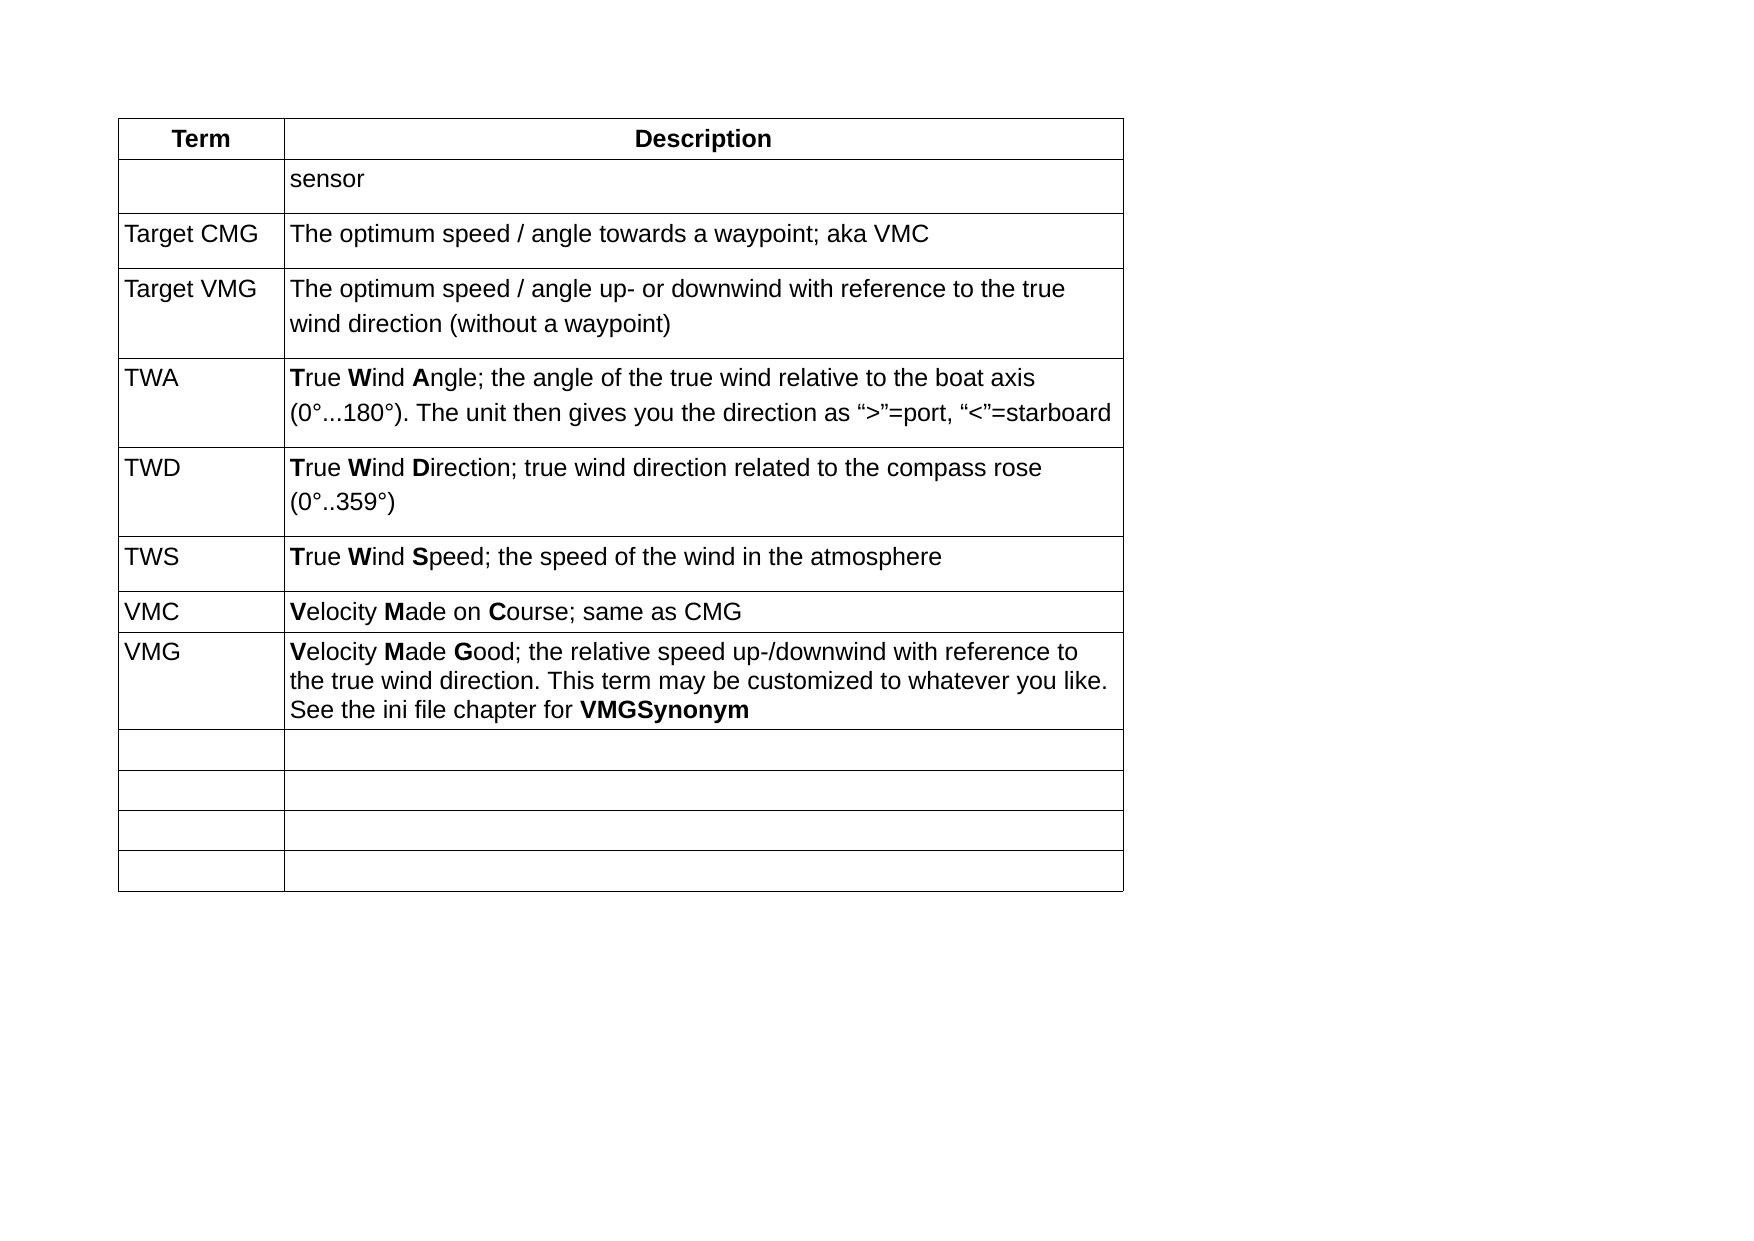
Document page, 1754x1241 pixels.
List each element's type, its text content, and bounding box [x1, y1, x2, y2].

table_cell VMG [119, 633, 284, 729]
table_cell The optimum speed / angle towards a waypoint; aka VMC [285, 214, 1123, 268]
table_cell Target VMG [119, 269, 284, 358]
table_cell Velocity Made on Course; same as CMG [285, 592, 1123, 632]
table_cell [119, 160, 284, 213]
table_cell TWA [119, 359, 284, 447]
table_cell Velocity Made Good; the relative speed up-/downwind with reference to the true wind direction. This term may be customized to whatever you like. See the ini file chapter for VMGSynonym [285, 633, 1123, 729]
table_cell [119, 771, 284, 810]
table_cell TWD [119, 448, 284, 536]
table_cell [119, 730, 284, 770]
table_cell True Wind Speed; the speed of the wind in the atmosphere [285, 537, 1123, 591]
table_cell True Wind Angle; the angle of the true wind relative to the boat axis (0°...180°). The unit then gives you the direction as “>”=port, “<”=starboard [285, 359, 1123, 447]
table_cell [119, 811, 284, 850]
table_cell Target CMG [119, 214, 284, 268]
table_cell [285, 771, 1123, 810]
table_cell The optimum speed / angle up- or downwind with reference to the true wind direction (without a waypoint) [285, 269, 1123, 358]
table_cell [285, 811, 1123, 850]
table_cell [285, 851, 1123, 891]
table_cell TWS [119, 537, 284, 591]
table_header Term [119, 119, 284, 158]
table_cell sensor [285, 160, 1123, 213]
table_header Description [285, 119, 1123, 158]
table_cell True Wind Direction; true wind direction related to the compass rose (0°..359°) [285, 448, 1123, 536]
table_cell [119, 851, 284, 891]
table_cell VMC [119, 592, 284, 632]
table_cell [285, 730, 1123, 770]
